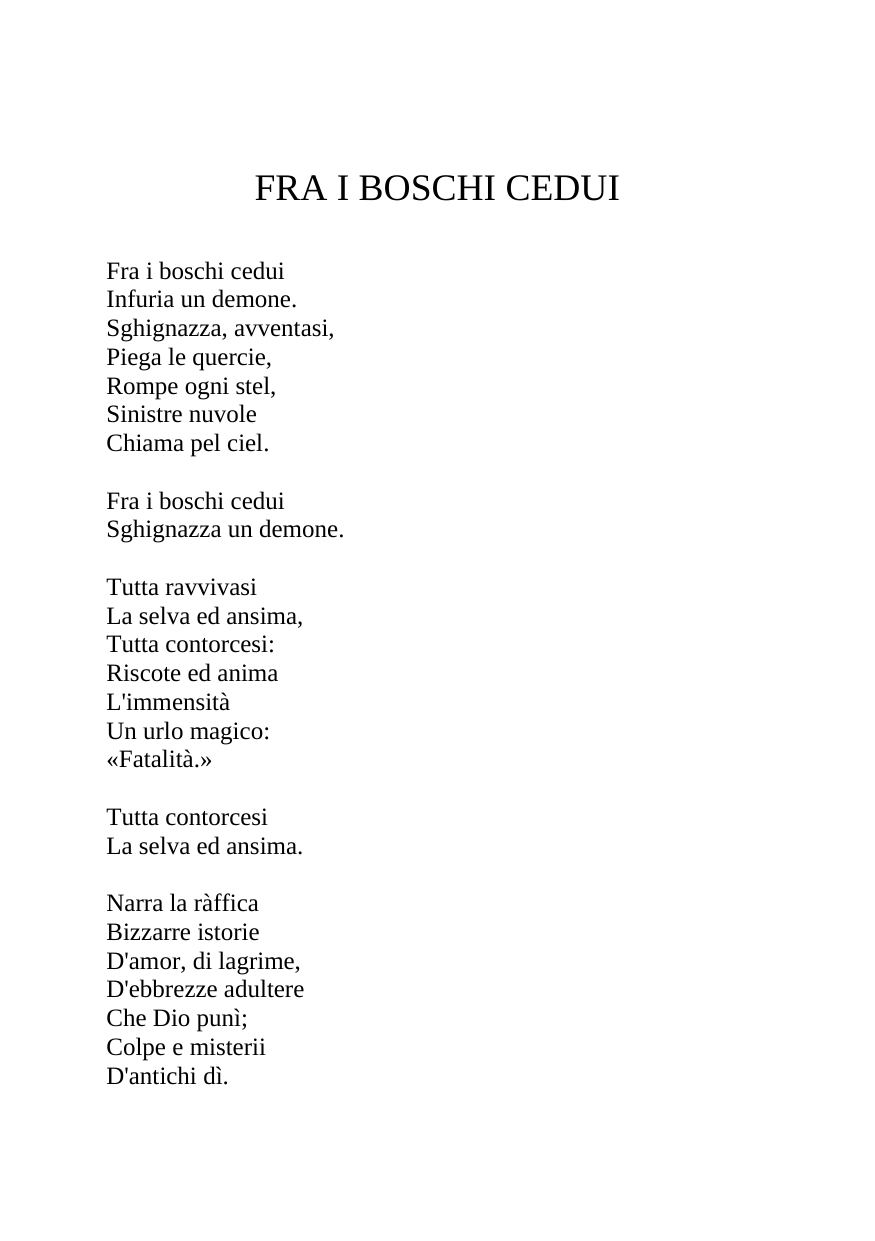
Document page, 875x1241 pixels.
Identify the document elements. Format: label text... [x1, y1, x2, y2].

text Colpe e misterii [106, 1032, 768, 1061]
text Riscote ed anima [106, 658, 768, 687]
text L'immensità [106, 687, 768, 716]
text Bizzarre istorie [106, 917, 768, 946]
text La selva ed ansima. [106, 831, 768, 859]
text Infuria un demone. [106, 284, 768, 313]
text D'amor, di lagrime, [106, 946, 768, 974]
text Piega le quercie, [106, 342, 768, 371]
text Tutta contorcesi: [106, 629, 768, 658]
text Tutta ravvivasi [106, 572, 768, 601]
text Che Dio punì; [106, 1003, 768, 1032]
text Tutta contorcesi [106, 802, 768, 831]
text Rompe ogni stel, [106, 371, 768, 399]
text Sghignazza un demone. [106, 514, 768, 543]
text La selva ed ansima, [106, 601, 768, 629]
text Chiama pel ciel. [106, 428, 768, 457]
text Sghignazza, avventasi, [106, 313, 768, 342]
text Sinistre nuvole [106, 399, 768, 428]
text Un urlo magico: [106, 716, 768, 744]
text D'ebbrezze adultere [106, 974, 768, 1003]
text Fra i boschi cedui [106, 256, 768, 284]
text Narra la ràffica [106, 888, 768, 917]
text Fra i boschi cedui [106, 486, 768, 514]
text «Fatalità.» [106, 744, 768, 773]
text D'antichi dì. [106, 1061, 768, 1089]
subtitle FRA I BOSCHI CEDUI [106, 165, 768, 208]
